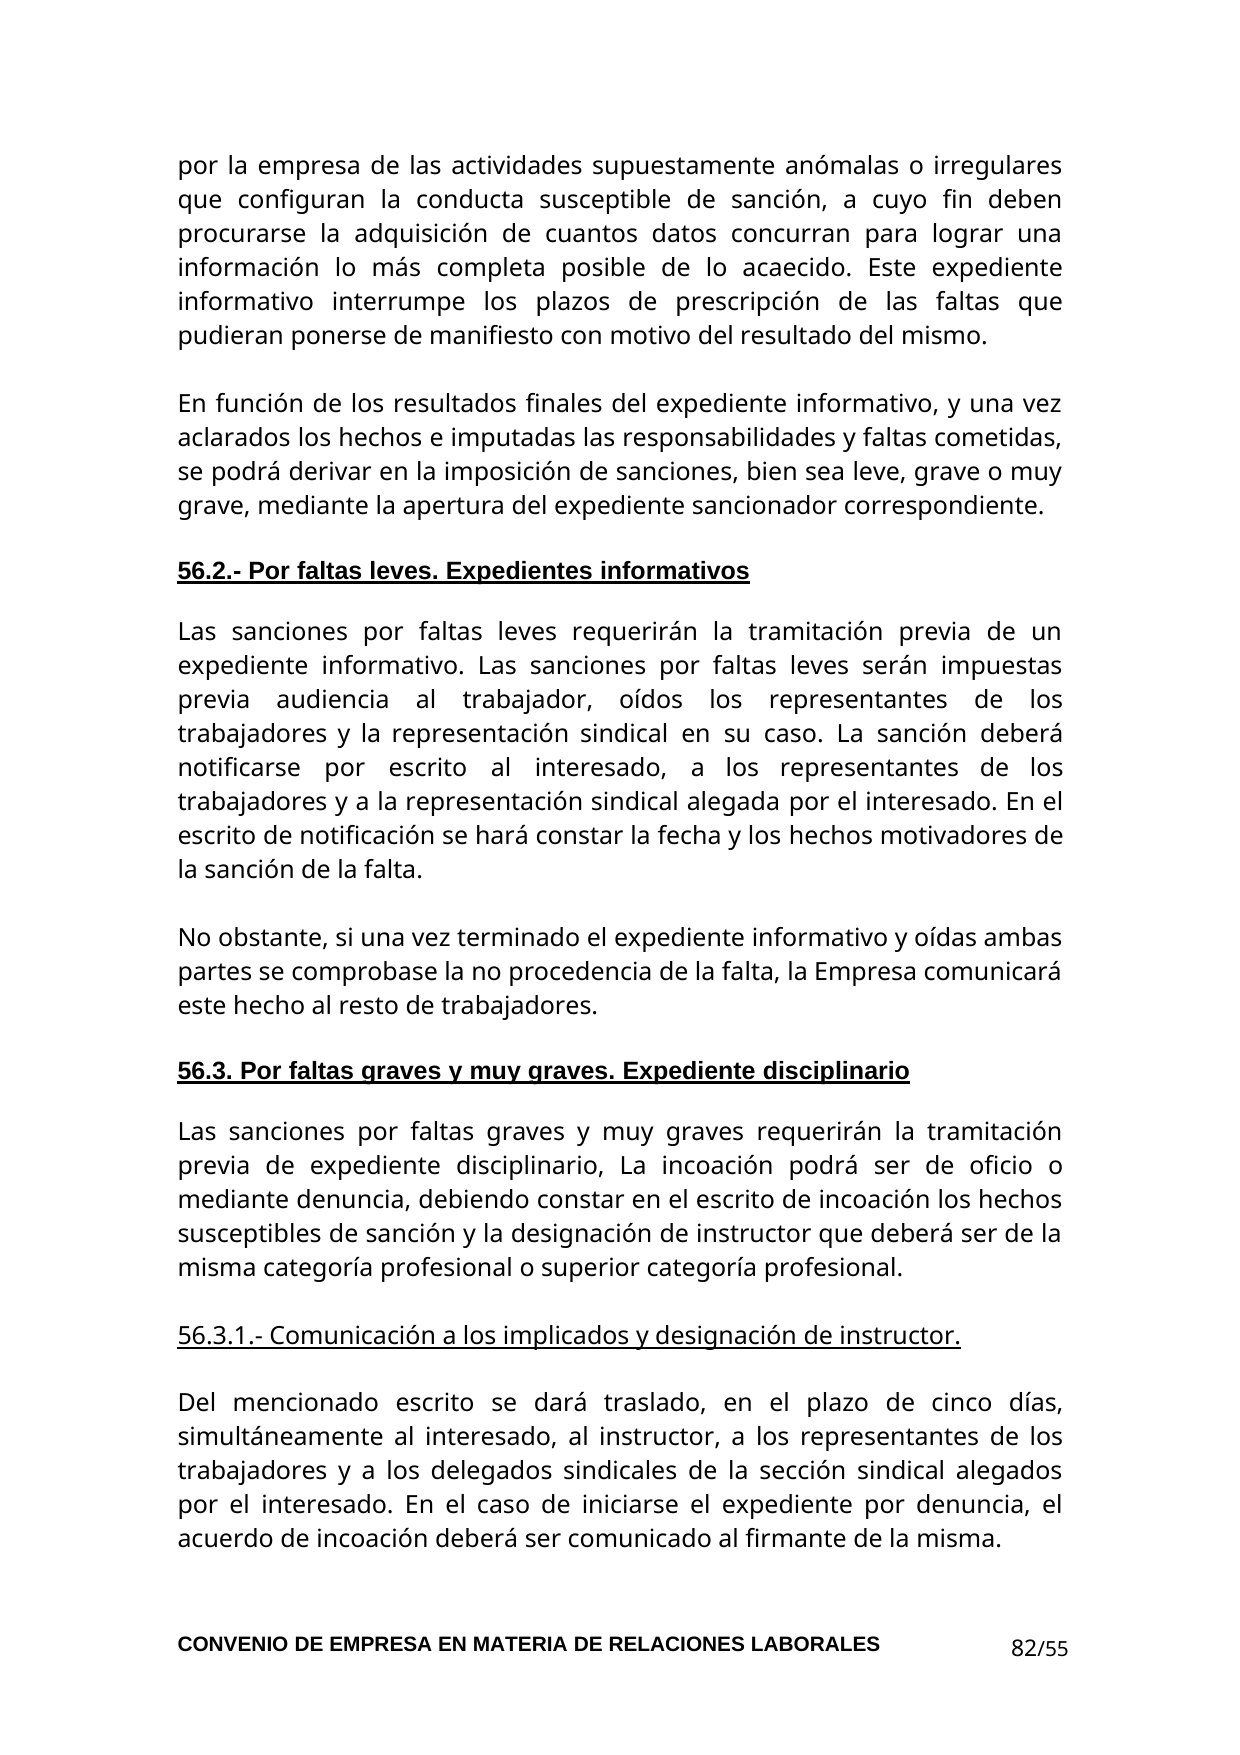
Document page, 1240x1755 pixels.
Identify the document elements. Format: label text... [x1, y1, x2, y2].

text No obstante, si una vez terminado el expediente informativo y oídas ambas partes se comprobase la no procedencia de la falta, la Empresa comunicará este hecho al resto de trabajadores. [177, 920, 1063, 1022]
subtitle 56.2.- Por faltas leves. Expedientes informativos [177, 556, 1089, 585]
text 56.3.1.- Comunicación a los implicados y designación de instructor. [177, 1318, 1089, 1352]
text por la empresa de las actividades supuestamente anómalas o irregulares que configuran la conducta susceptible de sanción, a cuyo fin deben procurarse la adquisición de cuantos datos concurran para lograr una información lo más completa posible de lo acaecido. Este expediente informativo interrumpe los plazos de prescripción de las faltas que pudieran ponerse de manifiesto con motivo del resultado del mismo. [177, 147, 1063, 352]
subtitle 56.3. Por faltas graves y muy graves. Expediente disciplinario [177, 1056, 1089, 1085]
text En función de los resultados finales del expediente informativo, y una vez aclarados los hechos e imputadas las responsabilidades y faltas cometidas, se podrá derivar en la imposición de sanciones, bien sea leve, grave o muy grave, mediante la apertura del expediente sancionador correspondiente. [177, 386, 1063, 522]
text Las sanciones por faltas leves requerirán la tramitación previa de un expediente informativo. Las sanciones por faltas leves serán impuestas previa audiencia al trabajador, oídos los representantes de los trabajadores y la representación sindical en su caso. La sanción deberá notificarse por escrito al interesado, a los representantes de los trabajadores y a la representación sindical alegada por el interesado. En el escrito de notificación se hará constar la fecha y los hechos motivadores de la sanción de la falta. [177, 614, 1063, 886]
text Del mencionado escrito se dará traslado, en el plazo de cinco días, simultáneamente al interesado, al instructor, a los representantes de los trabajadores y a los delegados sindicales de la sección sindical alegados por el interesado. En el caso de iniciarse el expediente por denuncia, el acuerdo de incoación deberá ser comunicado al firmante de la misma. [177, 1384, 1063, 1555]
text Las sanciones por faltas graves y muy graves requerirán la tramitación previa de expediente disciplinario, La incoación podrá ser de oficio o mediante denuncia, debiendo constar en el escrito de incoación los hechos susceptibles de sanción y la designación de instructor que deberá ser de la misma categoría profesional o superior categoría profesional. [177, 1114, 1063, 1284]
